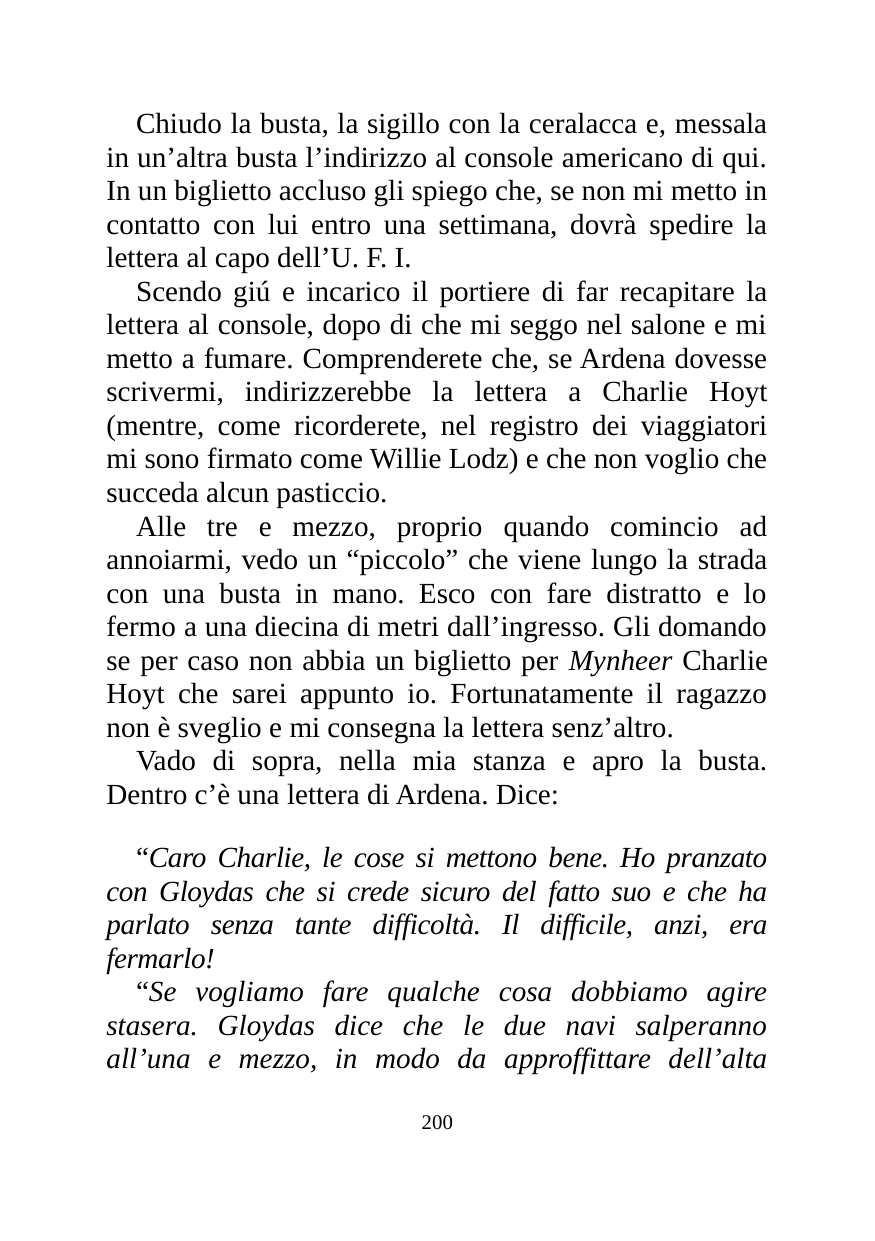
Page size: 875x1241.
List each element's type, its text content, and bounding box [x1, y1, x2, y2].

text Scendo giú e incarico il portiere di far recapitare la lettera al console, dopo di che mi seggo nel salone e mi metto a fumare. Comprenderete che, se Ardena dovesse scrivermi, indirizzerebbe la lettera a Charlie Hoyt (mentre, come ricorderete, nel registro dei viaggiatori mi sono firmato come Willie Lodz) e che non voglio che succeda alcun pasticcio. [106, 274, 768, 509]
text “Caro Charlie, le cose si mettono bene. Ho pranzato con Gloydas che si crede sicuro del fatto suo e che ha parlato senza tante difficoltà. Il difficile, anzi, era fermarlo! [106, 840, 768, 974]
text Chiudo la busta, la sigillo con la ceralacca e, messala in un’altra busta l’indirizzo al console americano di qui. In un biglietto accluso gli spiego che, se non mi metto in contatto con lui entro una settimana, dovrà spedire la lettera al capo dell’U. F. I. [106, 106, 768, 274]
text “Se vogliamo fare qualche cosa dobbiamo agire stasera. Gloydas dice che le due navi salperanno all’una e mezzo, in modo da approffittare dell’alta [106, 974, 768, 1075]
text Vado di sopra, nella mia stanza e apro la busta. Dentro c’è una lettera di Ardena. Dice: [106, 743, 768, 811]
text Alle tre e mezzo, proprio quando comincio ad annoiarmi, vedo un “piccolo” che viene lungo la strada con una busta in mano. Esco con fare distratto e lo fermo a una diecina di metri dall’ingresso. Gli domando se per caso non abbia un biglietto per Mynheer Charlie Hoyt che sarei appunto io. Fortunatamente il ragazzo non è sveglio e mi consegna la lettera senz’altro. [106, 509, 768, 743]
